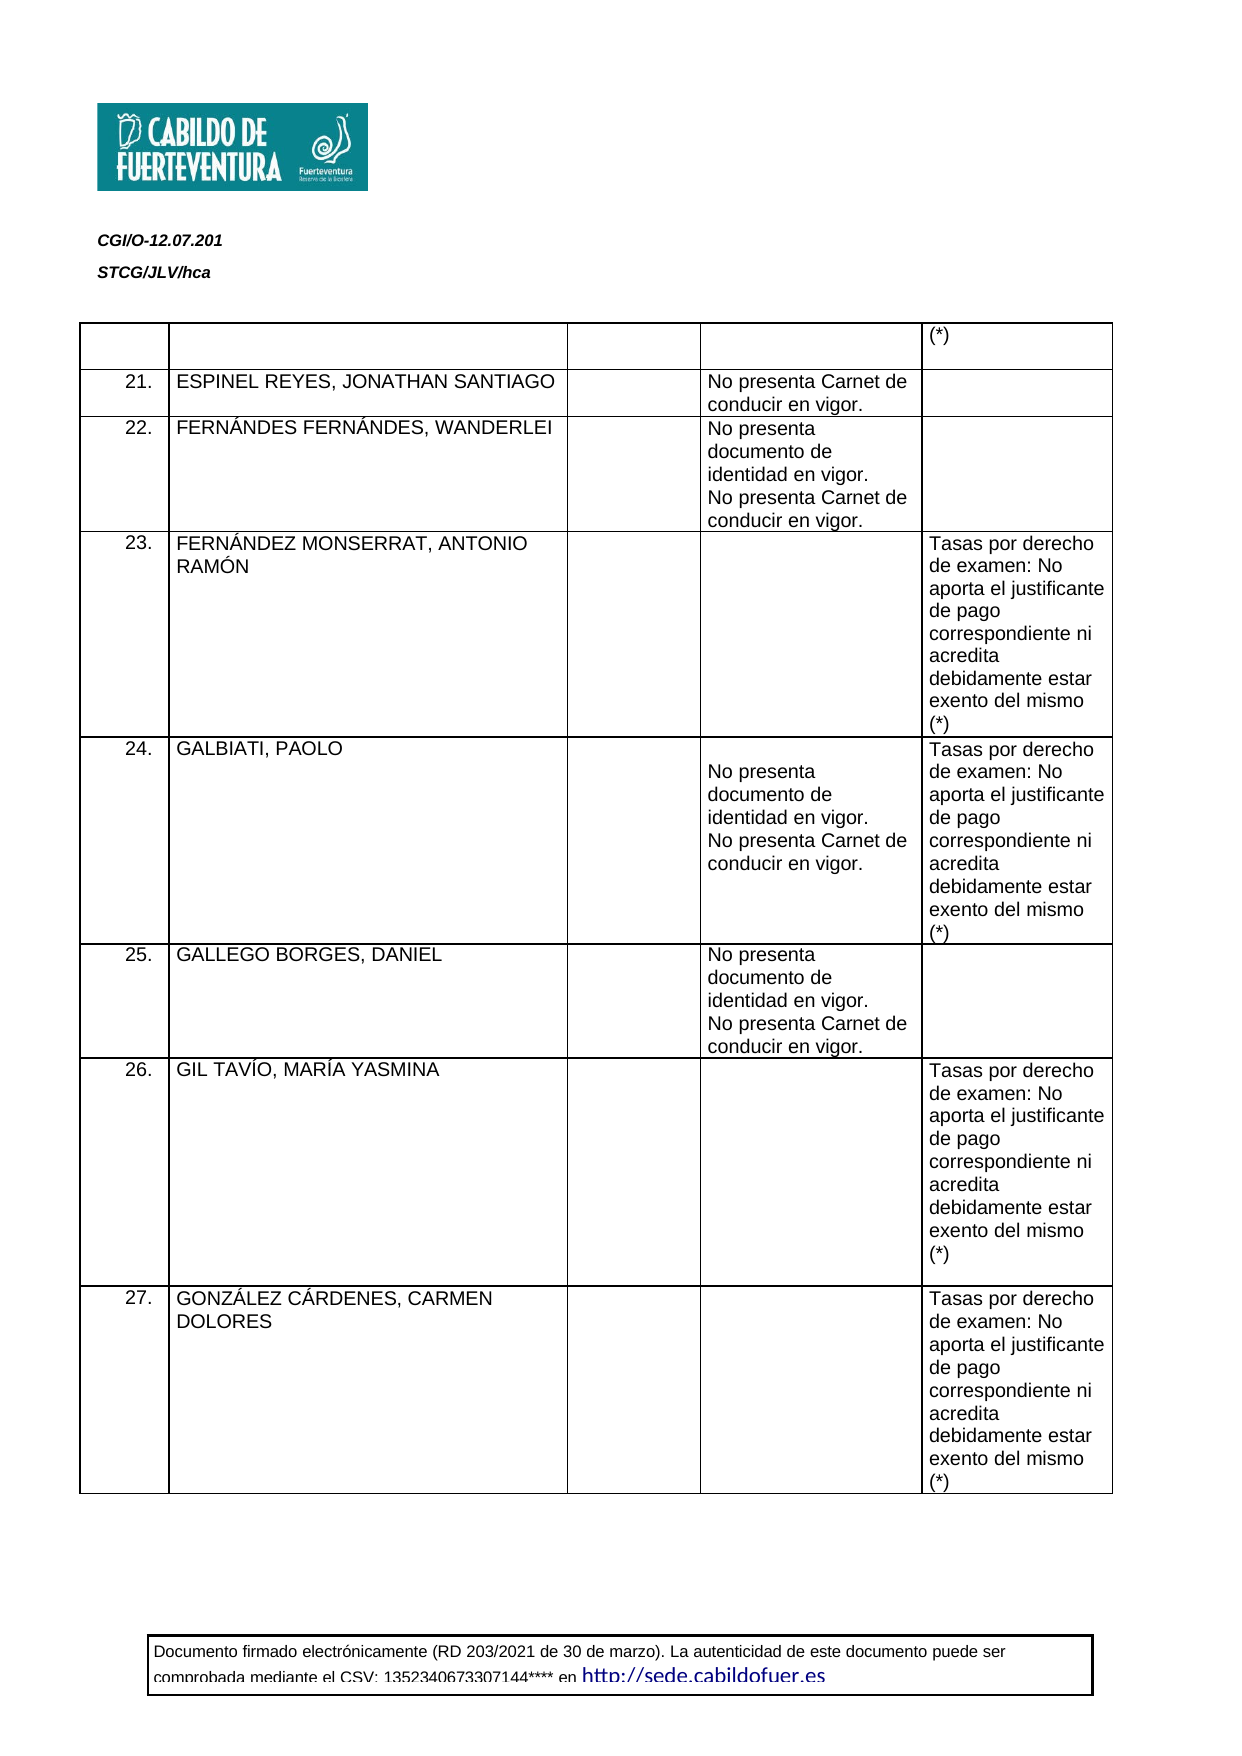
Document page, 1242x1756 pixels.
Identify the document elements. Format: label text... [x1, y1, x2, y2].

table_cell No presenta documento de identidad en vigor. No presenta Carnet de conducir en vigor. [701, 945, 921, 1057]
table_cell FERNÁNDEZ MONSERRAT, ANTONIO RAMÓN [170, 532, 567, 736]
table_cell [568, 1287, 700, 1492]
table_cell 27. [81, 1287, 168, 1492]
table_cell [568, 738, 700, 943]
table_cell GONZÁLEZ CÁRDENES, CARMEN DOLORES [170, 1287, 567, 1492]
table_cell 25. [81, 945, 168, 1057]
table_cell [923, 417, 1112, 531]
table_cell [568, 370, 700, 416]
table_cell 22. [81, 417, 168, 531]
table_cell 23. [81, 532, 168, 736]
table_cell Tasas por derecho de examen: No aporta el justificante de pago correspondiente ni acredita debidamente estar exento del mismo (*) [923, 532, 1112, 736]
table_cell 26. [81, 1059, 168, 1285]
table_cell [568, 1059, 700, 1285]
table_cell GIL TAVÍO, MARÍA YASMINA [170, 1059, 567, 1285]
table_cell [701, 1287, 921, 1492]
table_header [81, 324, 168, 369]
table_cell 24. [81, 738, 168, 943]
table_cell [568, 417, 700, 531]
table_cell [701, 1059, 921, 1285]
table_cell GALBIATI, PAOLO [170, 738, 567, 943]
table_cell [923, 945, 1112, 1057]
table_header (*) [923, 324, 1112, 369]
table_cell [568, 945, 700, 1057]
table_header [170, 324, 567, 369]
table_cell ESPINEL REYES, JONATHAN SANTIAGO [170, 370, 567, 416]
table_cell Tasas por derecho de examen: No aporta el justificante de pago correspondiente ni acredita debidamente estar exento del mismo (*) [923, 738, 1112, 943]
table_cell [568, 532, 700, 736]
table_cell Tasas por derecho de examen: No aporta el justificante de pago correspondiente ni acredita debidamente estar exento del mismo (*) [923, 1287, 1112, 1492]
table_cell GALLEGO BORGES, DANIEL [170, 945, 567, 1057]
table_cell No presenta documento de identidad en vigor. No presenta Carnet de conducir en vigor. [701, 738, 921, 943]
table_header [701, 324, 921, 369]
table_cell [923, 370, 1112, 416]
table_cell No presenta Carnet de conducir en vigor. [701, 370, 921, 416]
table_cell 21. [81, 370, 168, 416]
table_cell No presenta documento de identidad en vigor. No presenta Carnet de conducir en vigor. [701, 417, 921, 531]
table_cell FERNÁNDES FERNÁNDES, WANDERLEI [170, 417, 567, 531]
table_header [568, 324, 700, 369]
table_cell [701, 532, 921, 736]
table_cell Tasas por derecho de examen: No aporta el justificante de pago correspondiente ni acredita debidamente estar exento del mismo (*) [923, 1059, 1112, 1285]
